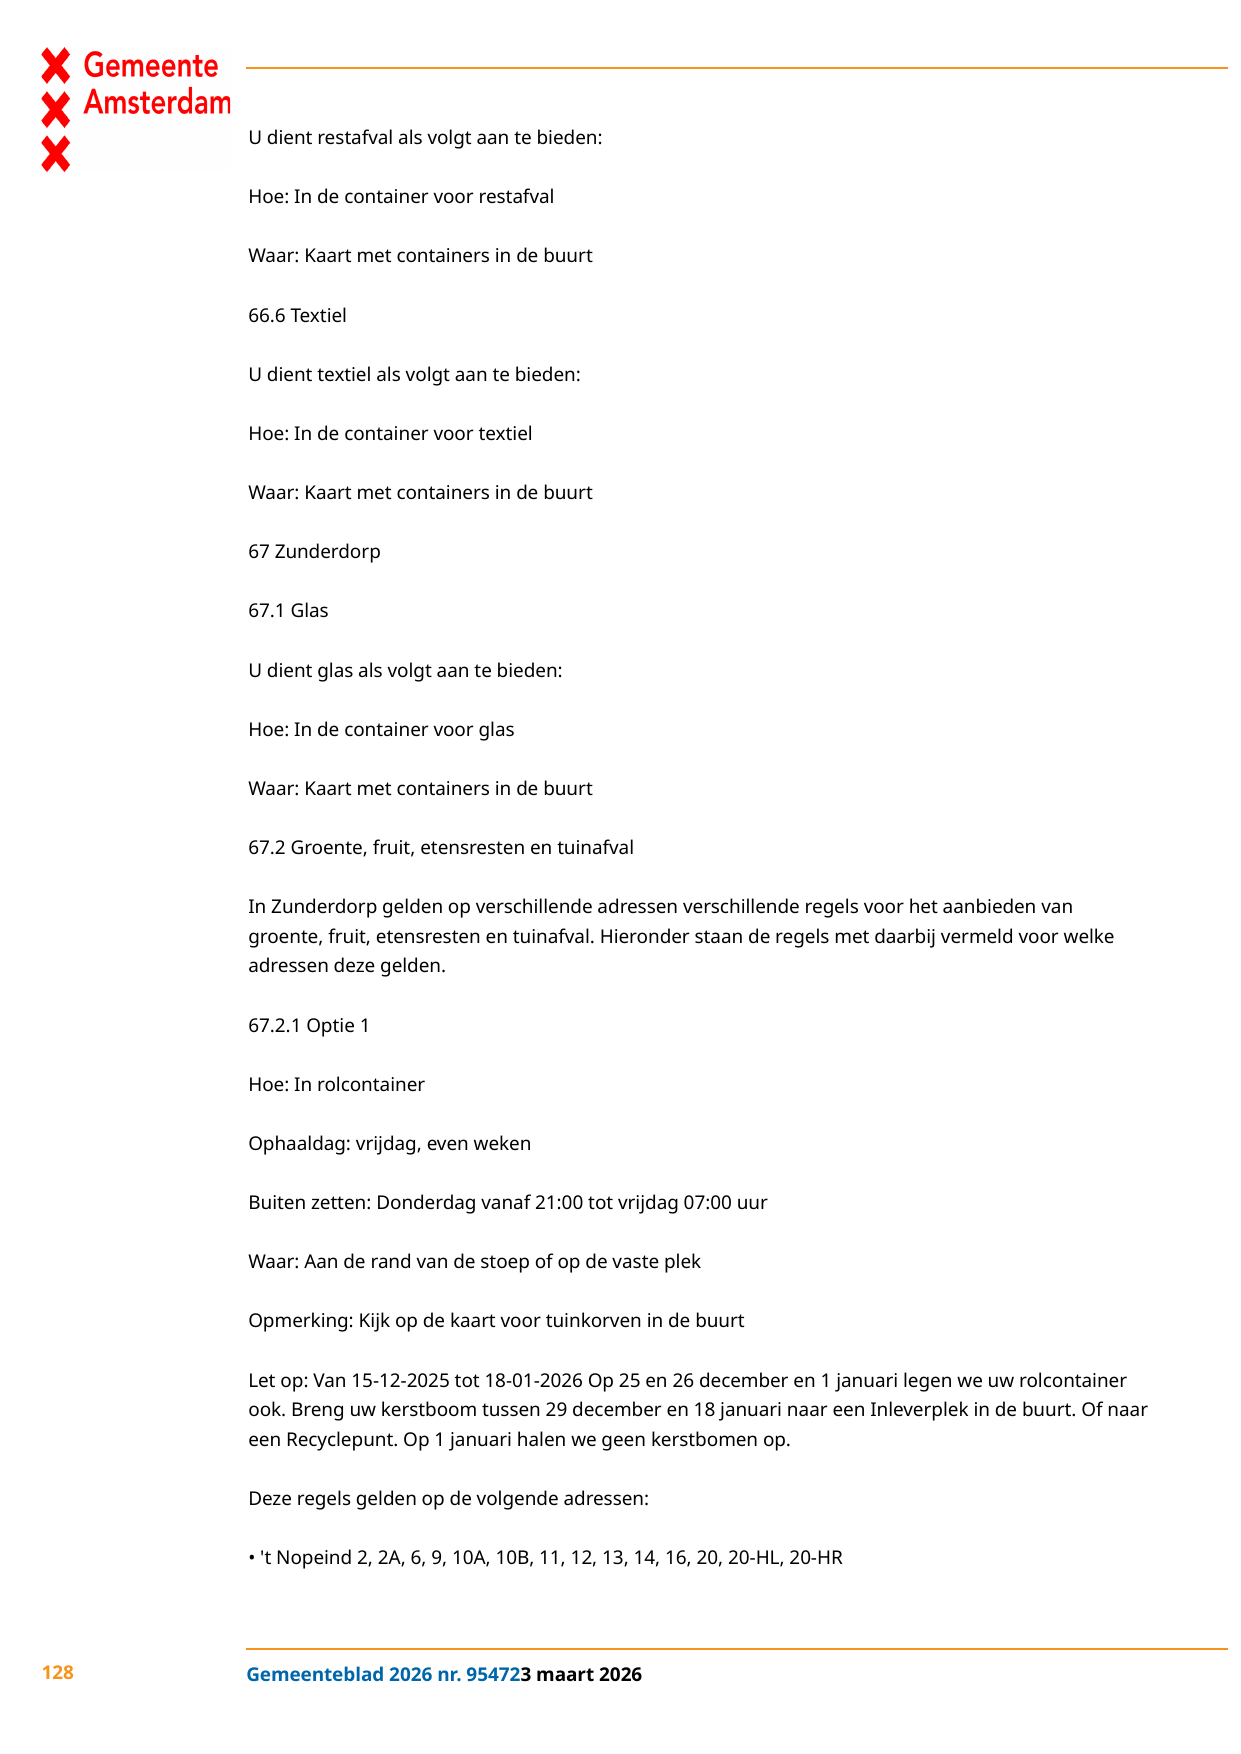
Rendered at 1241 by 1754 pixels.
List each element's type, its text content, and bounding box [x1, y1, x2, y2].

text Hoe: In de container voor textiel [248, 420, 1152, 446]
text Waar: Kaart met containers in de buurt [248, 243, 1152, 268]
text Waar: Kaart met containers in de buurt [248, 775, 1152, 801]
text U dient glas als volgt aan te bieden: [248, 657, 1152, 683]
text U dient textiel als volgt aan te bieden: [248, 361, 1152, 387]
text Opmerking: Kijk op de kaart voor tuinkorven in de buurt [248, 1308, 1152, 1333]
text Let op: Van 15-12-2025 tot 18-01-2026 Op 25 en 26 december en 1 januari legen we uw rolcontainer ook. Breng uw kerstboom tussen 29 december en 18 januari naar een Inleverplek in de buurt. Of naar een Recyclepunt. Op 1 januari halen we geen kerstbomen op. [248, 1367, 1152, 1452]
text Hoe: In rolcontainer [248, 1071, 1152, 1097]
text U dient restafval als volgt aan te bieden: [248, 124, 1152, 150]
text 67 Zunderdorp [248, 538, 1152, 564]
text 67.1 Glas [248, 598, 1152, 623]
text Waar: Aan de rand van de stoep of op de vaste plek [248, 1248, 1152, 1274]
text Waar: Kaart met containers in de buurt [248, 479, 1152, 505]
text Deze regels gelden op de volgende adressen: [248, 1485, 1152, 1511]
text Hoe: In de container voor glas [248, 716, 1152, 742]
text • 't Nopeind 2, 2A, 6, 9, 10A, 10B, 11, 12, 13, 14, 16, 20, 20-HL, 20-HR [248, 1544, 1152, 1570]
text Buiten zetten: Donderdag vanaf 21:00 tot vrijdag 07:00 uur [248, 1189, 1152, 1215]
text Ophaaldag: vrijdag, even weken [248, 1130, 1152, 1156]
text Hoe: In de container voor restafval [248, 183, 1152, 209]
picture [41, 47, 231, 172]
text 67.2.1 Optie 1 [248, 1012, 1152, 1038]
text 67.2 Groente, fruit, etensresten en tuinafval [248, 834, 1152, 860]
text 66.6 Textiel [248, 302, 1152, 328]
text In Zunderdorp gelden op verschillende adressen verschillende regels voor het aanbieden van groente, fruit, etensresten en tuinafval. Hieronder staan de regels met daarbij vermeld voor welke adressen deze gelden. [248, 893, 1152, 978]
